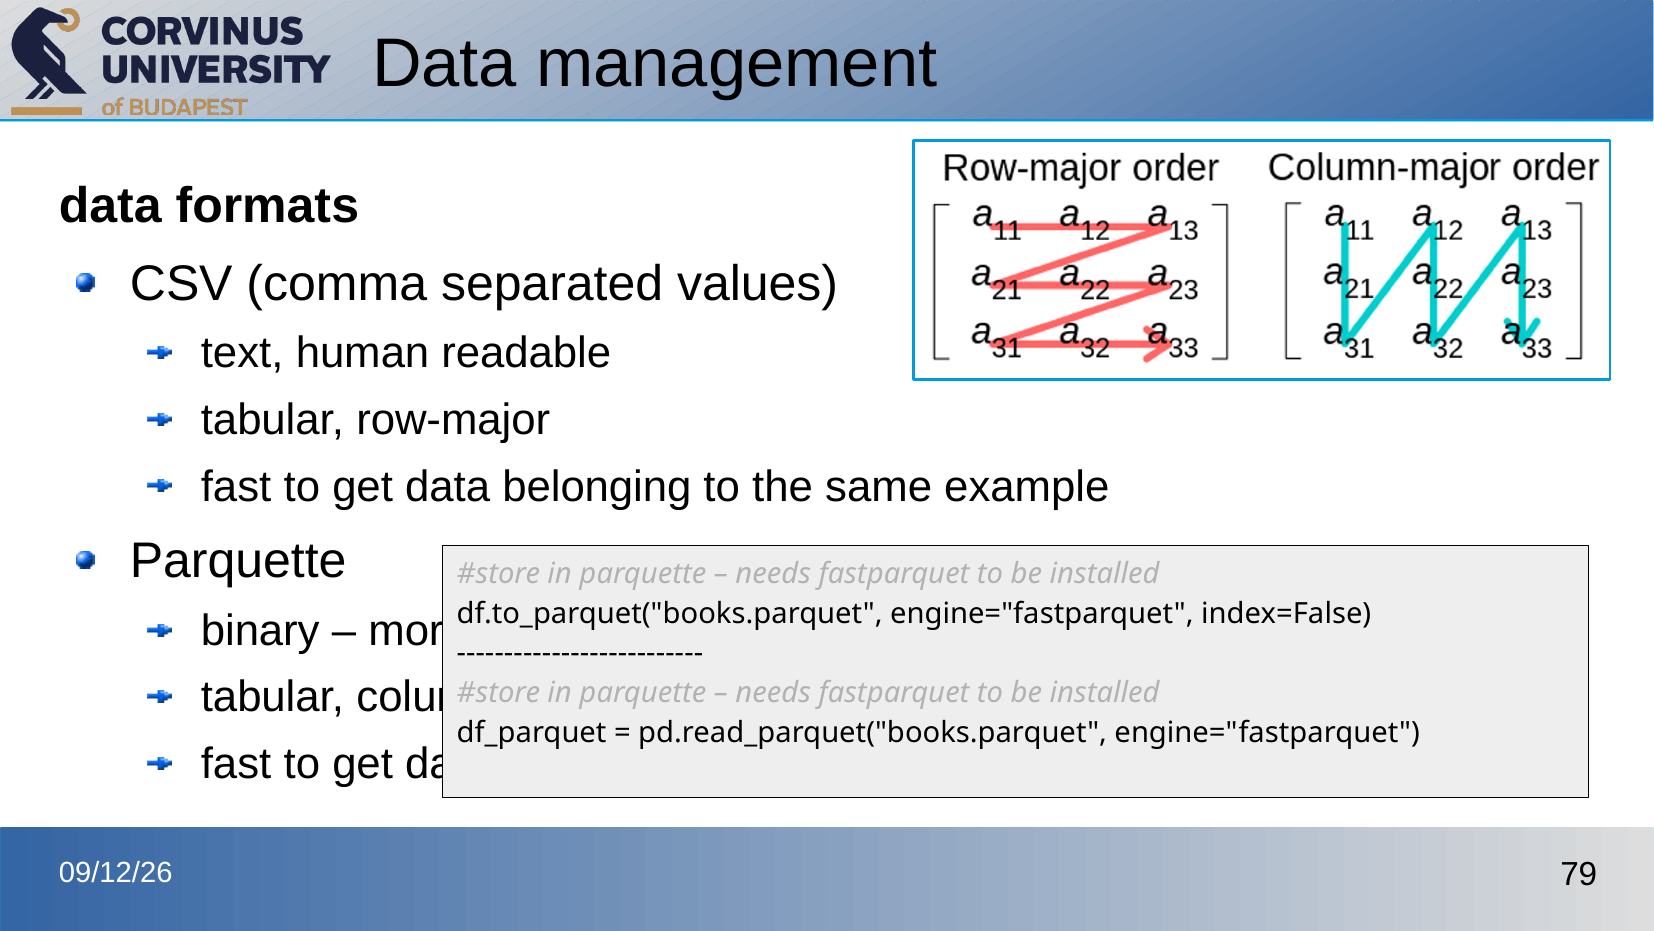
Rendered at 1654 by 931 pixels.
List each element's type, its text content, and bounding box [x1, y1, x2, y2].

title Data management [372, 23, 1625, 103]
picture [11, 7, 331, 115]
list data formats CSV (comma separated values) text, human readable tabular, row-major fast to get data belonging to the same example Parquette binary – more compact, but not human readable tabular, column major fast to get data belonging to the same feature [59, 177, 1595, 768]
text_box #store in parquette – needs fastparquet to be installed df.to_parquet("books.parquet", engine="fastparquet", index=False) -------------------------- #store in parquette – needs fastparquet to be installed df_parquet = pd.read_parquet("books.parquet", engine="fastparquet") [442, 545, 1589, 798]
picture [916, 143, 1608, 377]
